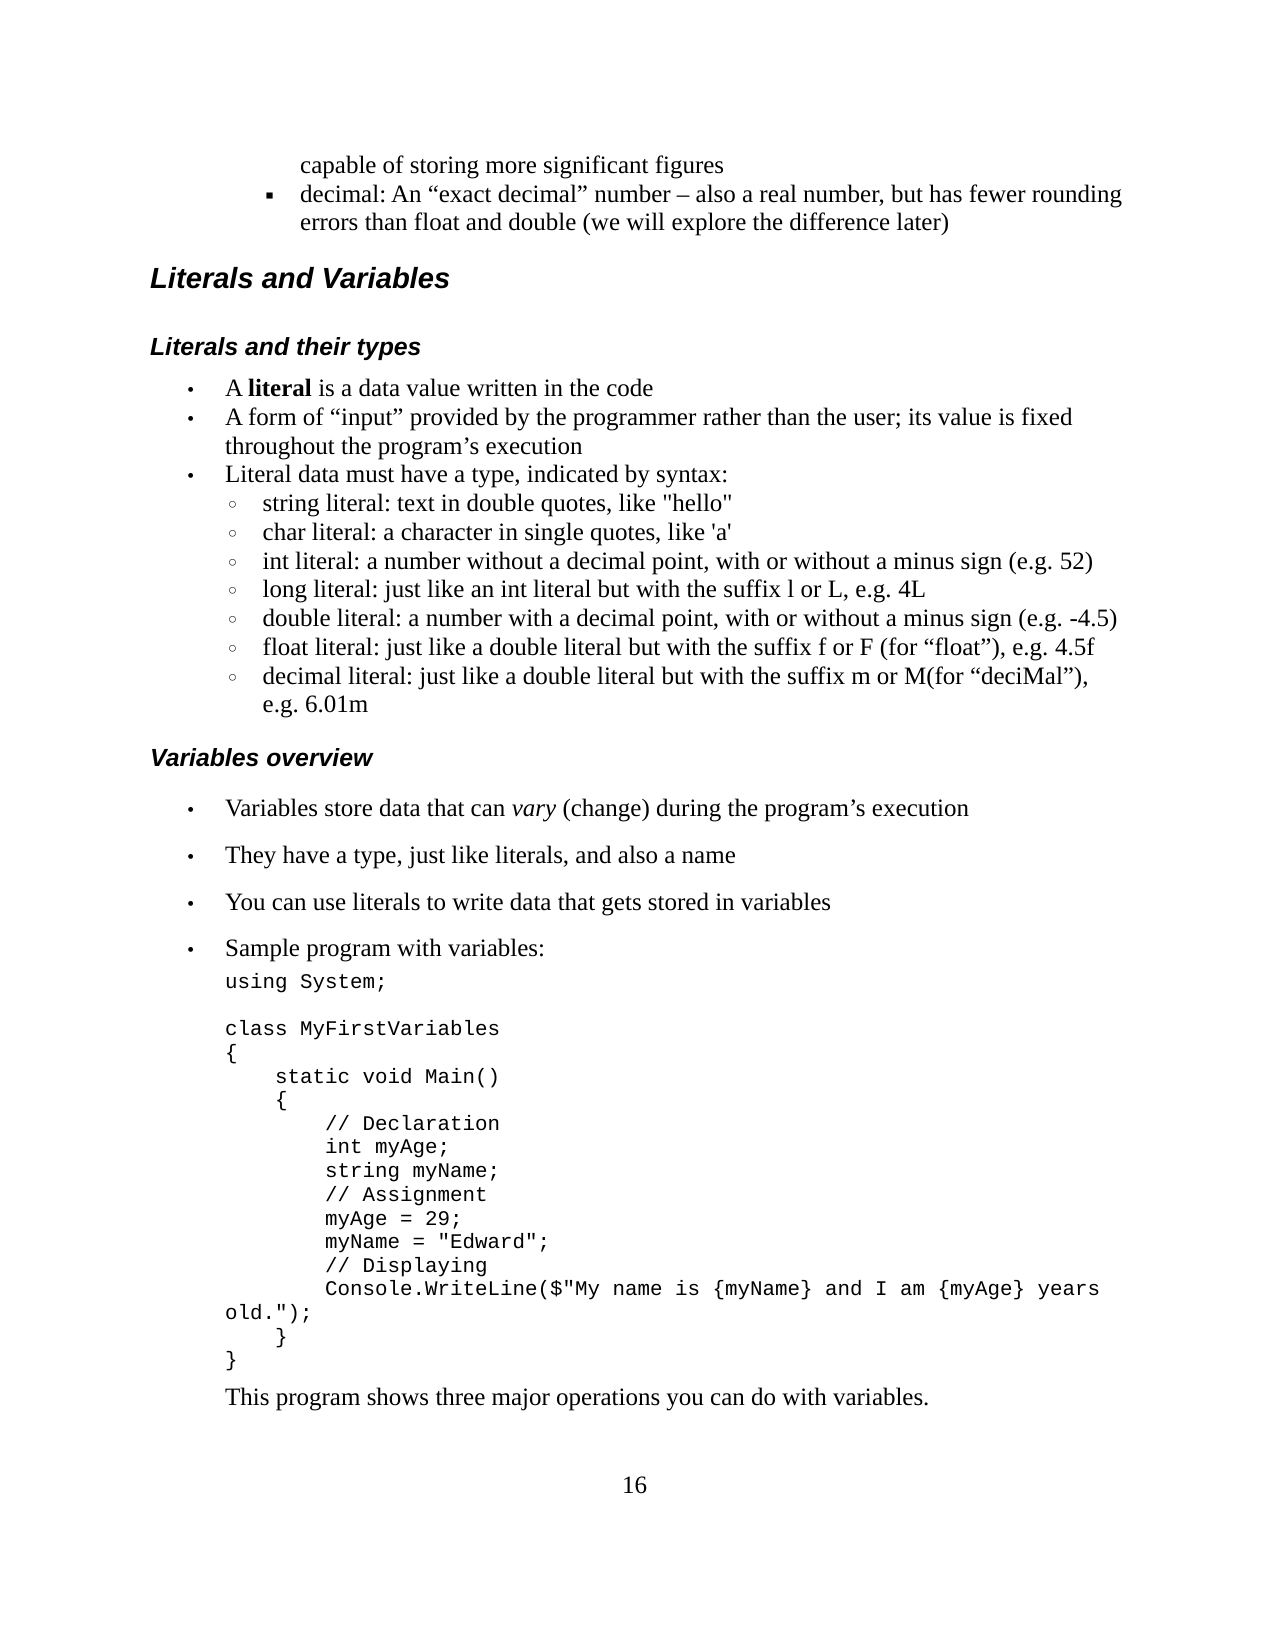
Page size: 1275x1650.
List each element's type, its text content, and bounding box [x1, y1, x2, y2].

list // Displaying [187, 1255, 1125, 1278]
list { [187, 1042, 1125, 1066]
list string literal: text in double quotes, like "hello" [225, 488, 1125, 517]
list using System; [187, 971, 1125, 995]
list int myAge; [187, 1137, 1125, 1160]
list This program shows three major operations you can do with variables. [187, 1382, 1125, 1411]
subtitle Literals and Variables [150, 261, 1125, 295]
subtitle Literals and their types [150, 332, 1125, 361]
list decimal: An “exact decimal” number – also a real number, but has fewer rounding errors than float and double (we will explore the difference later) [262, 179, 1125, 236]
list { [187, 1089, 1125, 1113]
list myAge = 29; [187, 1207, 1125, 1231]
list string myName; [187, 1160, 1125, 1184]
list } [187, 1349, 1125, 1373]
list A literal is a data value written in the code [187, 373, 1125, 402]
list double literal: a number with a decimal point, with or without a minus sign (e.g. -4.5) [225, 603, 1125, 632]
list They have a type, just like literals, and also a name [187, 840, 1125, 869]
list long literal: just like an int literal but with the suffix l or L, e.g. 4L [225, 574, 1125, 603]
subtitle Variables overview [150, 743, 1125, 772]
list int literal: a number without a decimal point, with or without a minus sign (e.g. 52) [225, 546, 1125, 574]
list static void Main() [187, 1066, 1125, 1089]
list class MyFirstVariables [187, 1018, 1125, 1042]
list A form of “input” provided by the programmer rather than the user; its value is fixed throughout the program’s execution [187, 402, 1125, 459]
list Literal data must have a type, indicated by syntax: [187, 459, 1125, 488]
list // Assignment [187, 1184, 1125, 1207]
list myName = "Edward"; [187, 1231, 1125, 1255]
list Variables store data that can vary (change) during the program’s execution [187, 793, 1125, 822]
list capable of storing more significant figures [262, 150, 1125, 179]
list char literal: a character in single quotes, like 'a' [225, 517, 1125, 546]
list // Declaration [187, 1113, 1125, 1137]
list } [187, 1326, 1125, 1349]
list You can use literals to write data that gets stored in variables [187, 887, 1125, 915]
list Console.WriteLine($"My name is {myName} and I am {myAge} years old."); [187, 1278, 1125, 1326]
list Sample program with variables: [187, 933, 1125, 962]
list decimal literal: just like a double literal but with the suffix m or M(for “deciMal”), e.g. 6.01m [225, 661, 1125, 718]
list float literal: just like a double literal but with the suffix f or F (for “float”), e.g. 4.5f [225, 632, 1125, 661]
